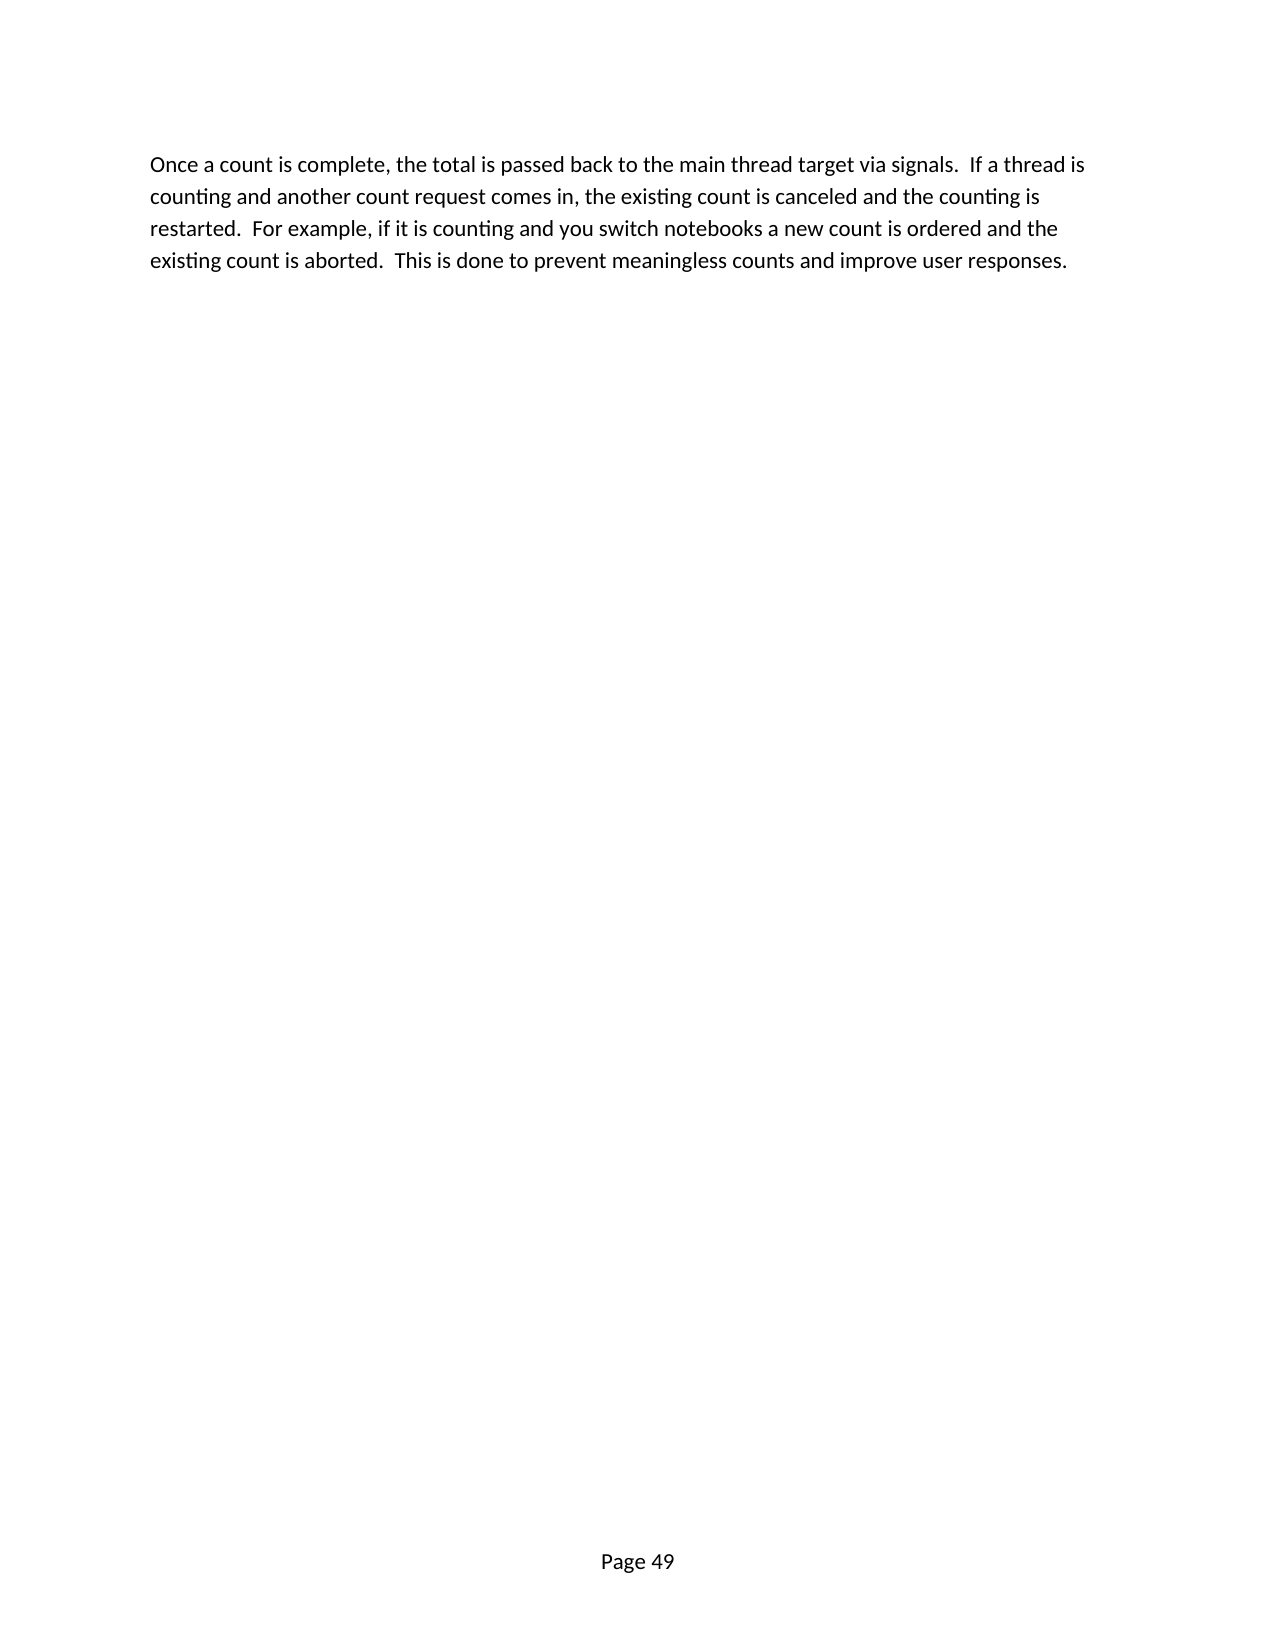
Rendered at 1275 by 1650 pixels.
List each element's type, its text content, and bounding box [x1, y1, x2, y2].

text Once a count is complete, the total is passed back to the main thread target via signals. If a thread is counting and another count request comes in, the existing count is canceled and the counting is restarted. For example, if it is counting and you switch notebooks a new count is ordered and the existing count is aborted. This is done to prevent meaningless counts and improve user responses. [150, 150, 1125, 274]
